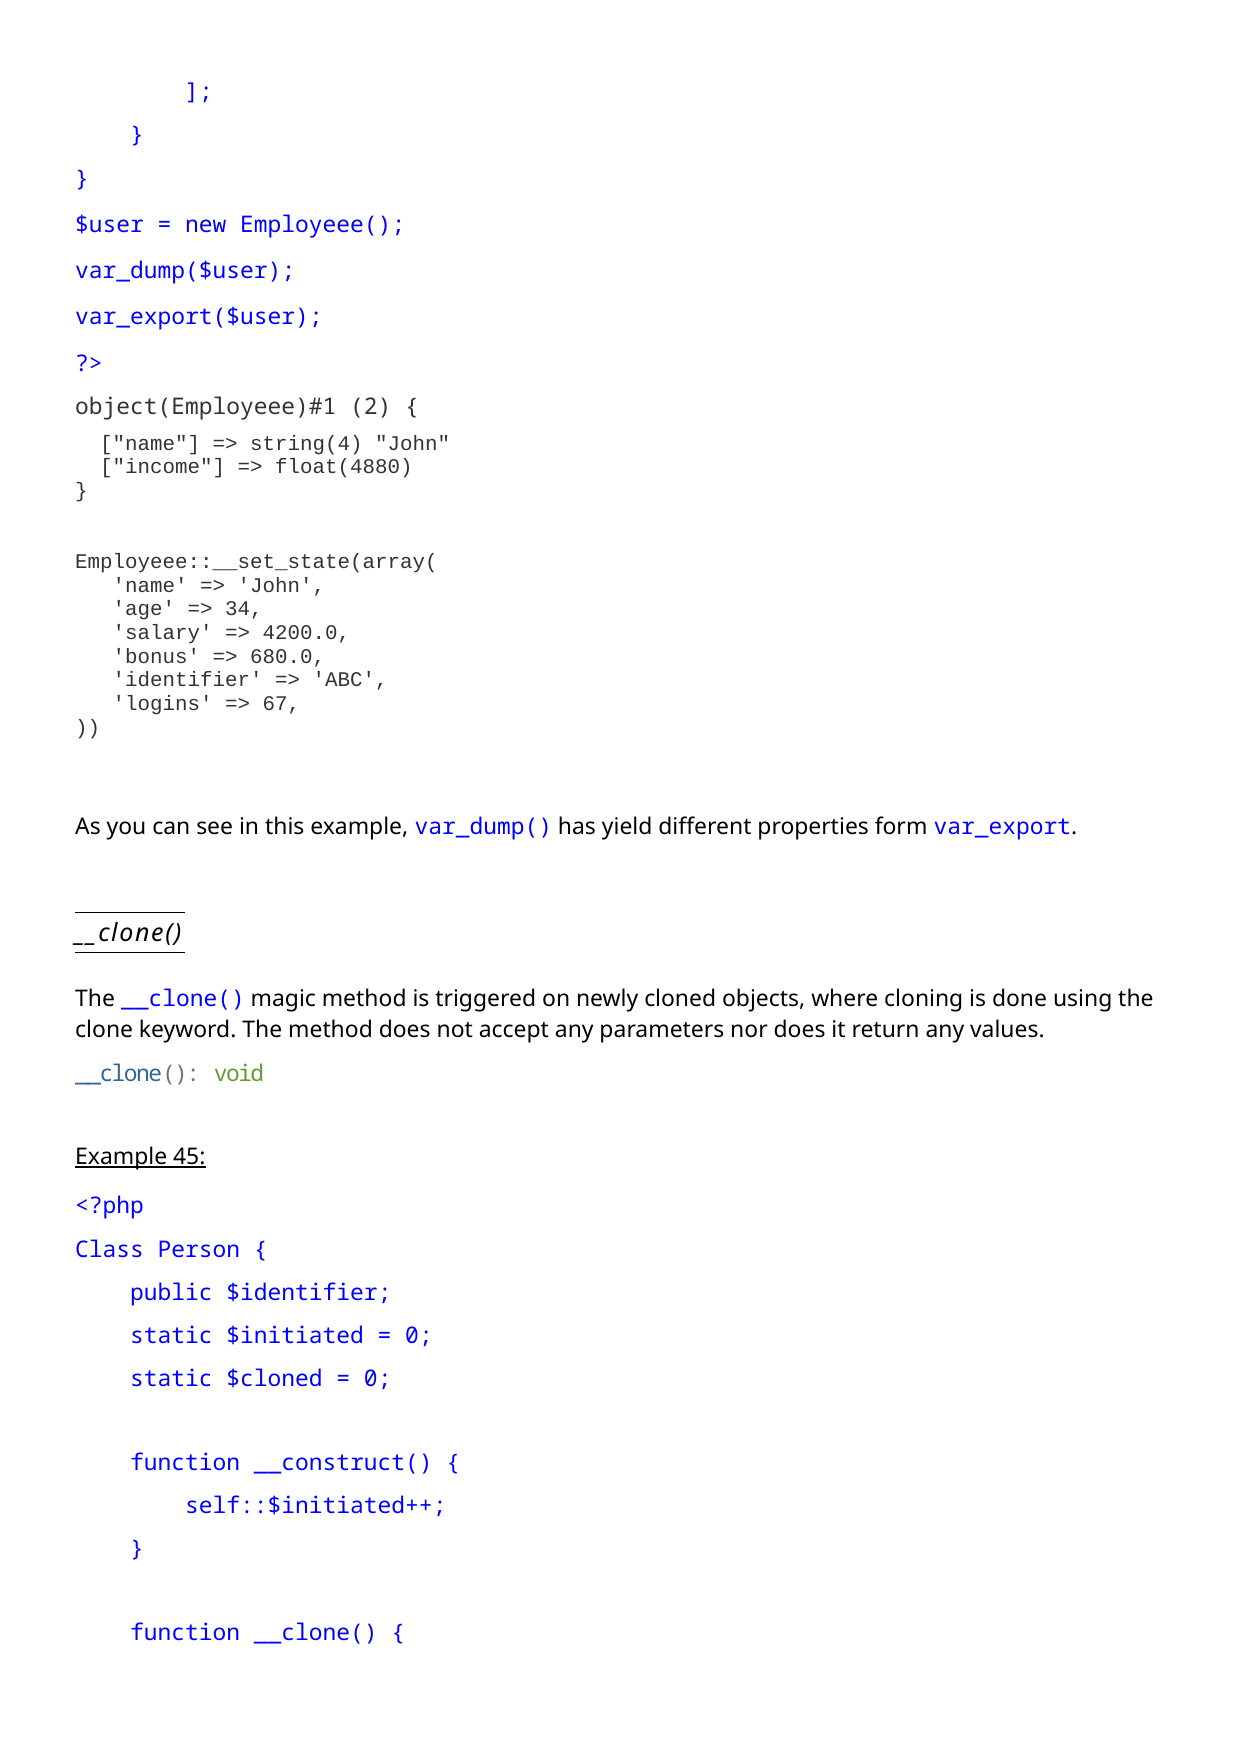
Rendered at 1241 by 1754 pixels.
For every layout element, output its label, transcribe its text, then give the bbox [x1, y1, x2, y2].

text Employeee::__set_state(array( [75, 551, 1166, 575]
text 'identifier' => 'ABC', [75, 669, 1166, 693]
text As you can see in this example, var_dump() has yield different properties form var_export. [75, 810, 1166, 841]
text 'age' => 34, [75, 598, 1166, 622]
text Example 45: [75, 1140, 1166, 1171]
text var_export($user); [75, 300, 1166, 331]
text 'name' => 'John', [75, 575, 1166, 598]
text The __clone() magic method is triggered on newly cloned objects, where cloning is done using the clone keyword. The method does not accept any parameters nor does it return any values. [75, 982, 1166, 1044]
text ]; [75, 75, 1166, 106]
text static $cloned = 0; [75, 1362, 1166, 1393]
text 'logins' => 67, [75, 693, 1166, 717]
text function __construct() { [75, 1446, 1166, 1477]
text )) [75, 717, 1166, 740]
text __clone(): void [75, 1056, 1166, 1088]
text } [75, 1532, 1166, 1563]
text ?> [75, 346, 1166, 378]
text var_dump($user); [75, 254, 1166, 285]
text __clone() [75, 912, 1166, 952]
text ["income"] => float(4880) [75, 457, 1166, 480]
text Class Person { [75, 1232, 1166, 1264]
text function __clone() { [75, 1616, 1166, 1647]
text ["name"] => string(4) "John" [75, 433, 1166, 457]
text $user = new Employeee(); [75, 208, 1166, 239]
text self::$initiated++; [75, 1489, 1166, 1520]
text 'bonus' => 680.0, [75, 646, 1166, 669]
text <?php [75, 1189, 1166, 1221]
text } [75, 118, 1166, 149]
text static $initiated = 0; [75, 1319, 1166, 1350]
text 'salary' => 4200.0, [75, 622, 1166, 646]
text } [75, 161, 1166, 193]
text } [75, 480, 1166, 504]
text public $identifier; [75, 1276, 1166, 1307]
text object(Employeee)#1 (2) { [75, 390, 1166, 421]
